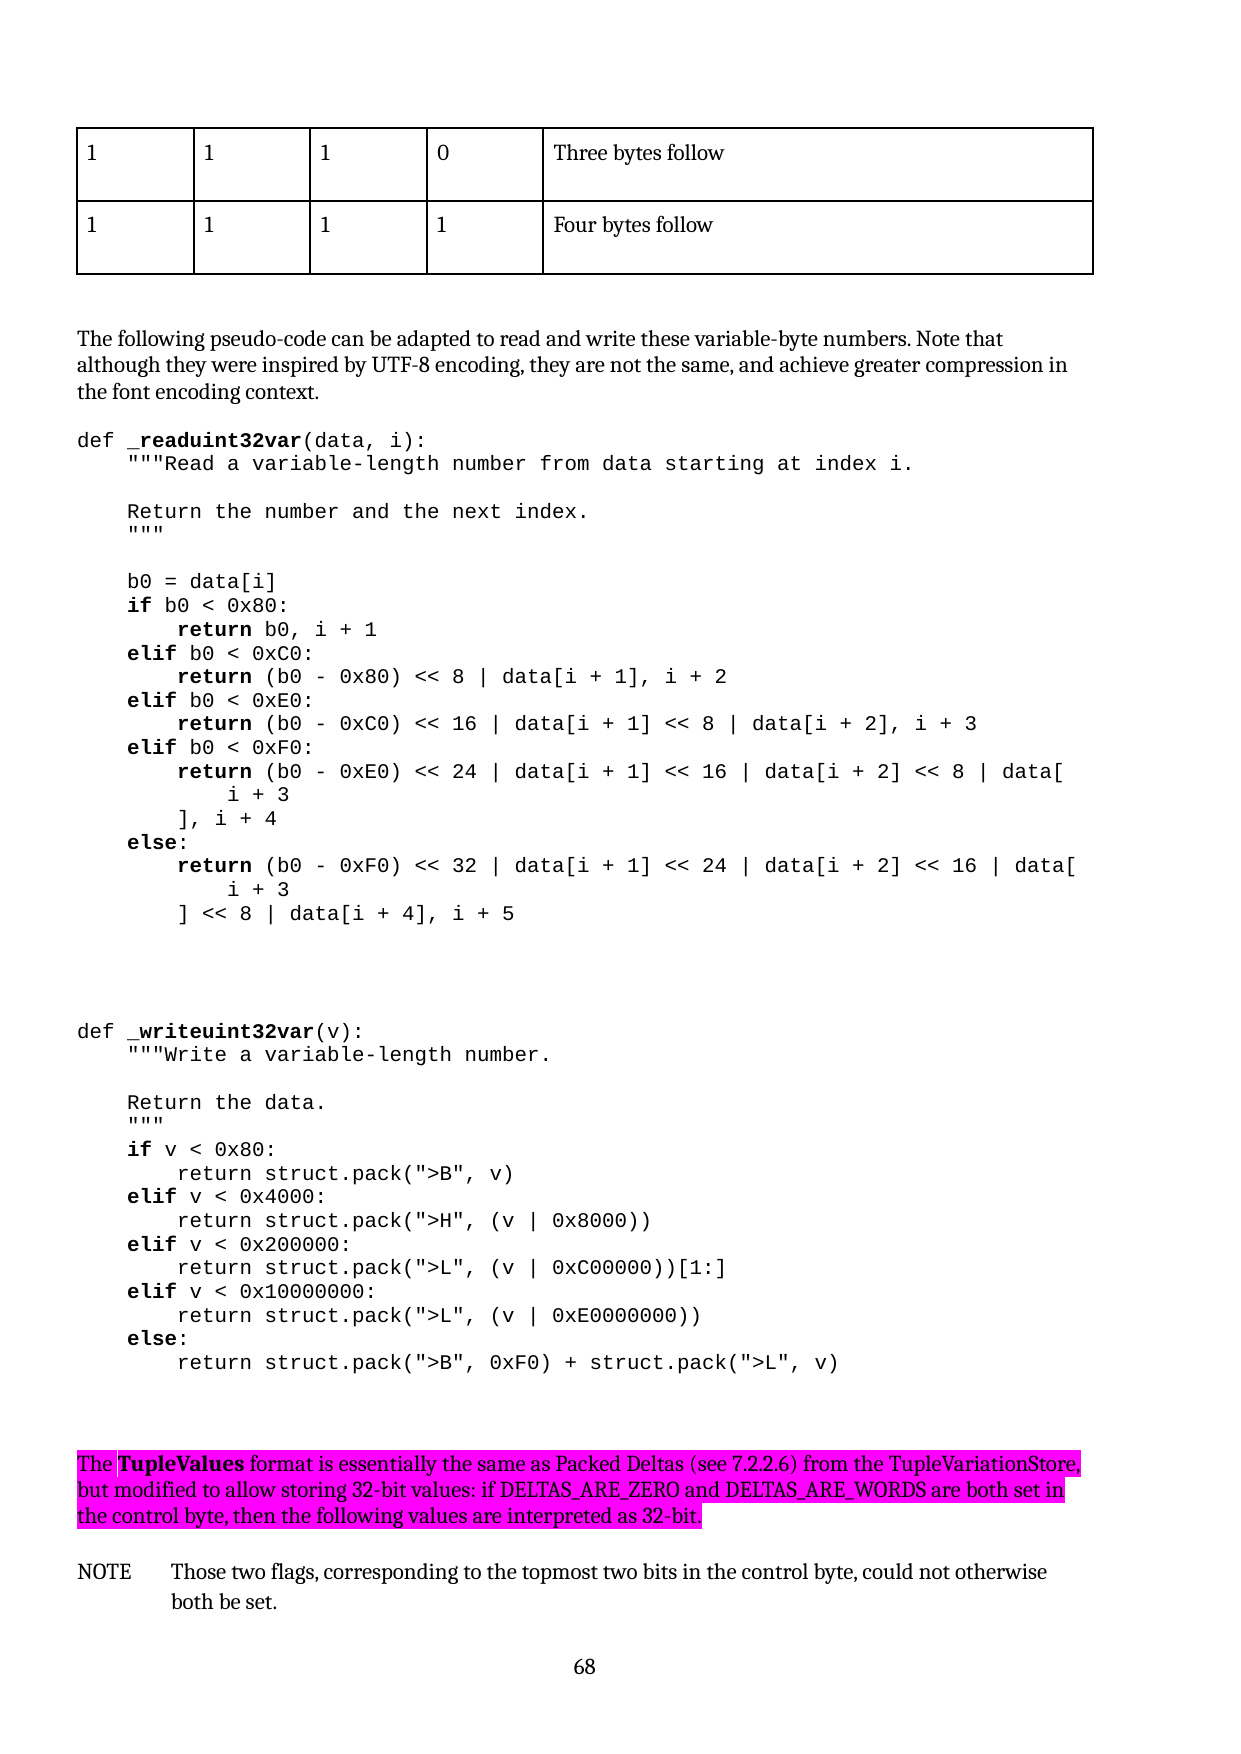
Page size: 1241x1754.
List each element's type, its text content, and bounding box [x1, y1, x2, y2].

text ], i + 4 [77, 808, 1093, 832]
text else: [77, 1328, 1093, 1352]
text elif v < 0x200000: [77, 1234, 1093, 1257]
text elif b0 < 0xC0: [77, 642, 1093, 666]
text NOTE Those two flags, corresponding to the topmost two bits in the control byte, could not otherwise both be set. [77, 1558, 1093, 1615]
table_cell 1 [78, 202, 193, 273]
text The following pseudo-code can be adapted to read and write these variable-byte numbers. Note that although they were inspired by UTF-8 encoding, they are not the same, and achieve greater compression in the font encoding context. [77, 326, 1093, 405]
text return (b0 - 0xF0) << 32 | data[i + 1] << 24 | data[i + 2] << 16 | data[ [77, 855, 1093, 879]
text return (b0 - 0x80) << 8 | data[i + 1], i + 2 [77, 666, 1093, 690]
text return b0, i + 1 [77, 619, 1093, 642]
text """Read a variable-length number from data starting at index i. [77, 453, 1093, 477]
text else: [77, 832, 1093, 855]
text if v < 0x80: [77, 1139, 1093, 1163]
table_cell Four bytes follow [544, 202, 1092, 273]
text def _readuint32var(data, i): [77, 430, 1093, 453]
text elif v < 0x10000000: [77, 1281, 1093, 1304]
text """ [77, 524, 1093, 548]
table_cell Three bytes follow [544, 129, 1092, 200]
text elif b0 < 0xE0: [77, 690, 1093, 713]
text The TupleValues format is essentially the same as Packed Deltas (see 7.2.2.6) from the TupleVariationStore, but modified to allow storing 32-bit values: if DELTAS_ARE_ZERO and DELTAS_ARE_WORDS are both set in the control byte, then the following values are interpreted as 32-bit. [77, 1450, 1093, 1529]
text return struct.pack(">L", (v | 0xE0000000)) [77, 1304, 1093, 1328]
text Return the data. [77, 1092, 1093, 1115]
table_cell 1 [311, 202, 426, 273]
text elif b0 < 0xF0: [77, 737, 1093, 761]
table_cell 1 [428, 202, 542, 273]
text def _writeuint32var(v): [77, 1021, 1093, 1044]
text return (b0 - 0xE0) << 24 | data[i + 1] << 16 | data[i + 2] << 8 | data[ [77, 761, 1093, 784]
text b0 = data[i] [77, 572, 1093, 595]
text i + 3 [77, 879, 1093, 903]
text i + 3 [77, 784, 1093, 808]
text Return the number and the next index. [77, 501, 1093, 524]
text ] << 8 | data[i + 4], i + 5 [77, 903, 1093, 926]
text """Write a variable-length number. [77, 1044, 1093, 1068]
table_cell 1 [78, 129, 193, 200]
table_cell 0 [428, 129, 542, 200]
text return struct.pack(">L", (v | 0xC00000))[1:] [77, 1257, 1093, 1281]
text elif v < 0x4000: [77, 1186, 1093, 1210]
table_cell 1 [195, 202, 309, 273]
text return (b0 - 0xC0) << 16 | data[i + 1] << 8 | data[i + 2], i + 3 [77, 713, 1093, 737]
text if b0 < 0x80: [77, 595, 1093, 619]
text return struct.pack(">B", v) [77, 1163, 1093, 1186]
text return struct.pack(">B", 0xF0) + struct.pack(">L", v) [77, 1352, 1093, 1376]
table_cell 1 [195, 129, 309, 200]
text """ [77, 1115, 1093, 1139]
text return struct.pack(">H", (v | 0x8000)) [77, 1210, 1093, 1234]
table_cell 1 [311, 129, 426, 200]
